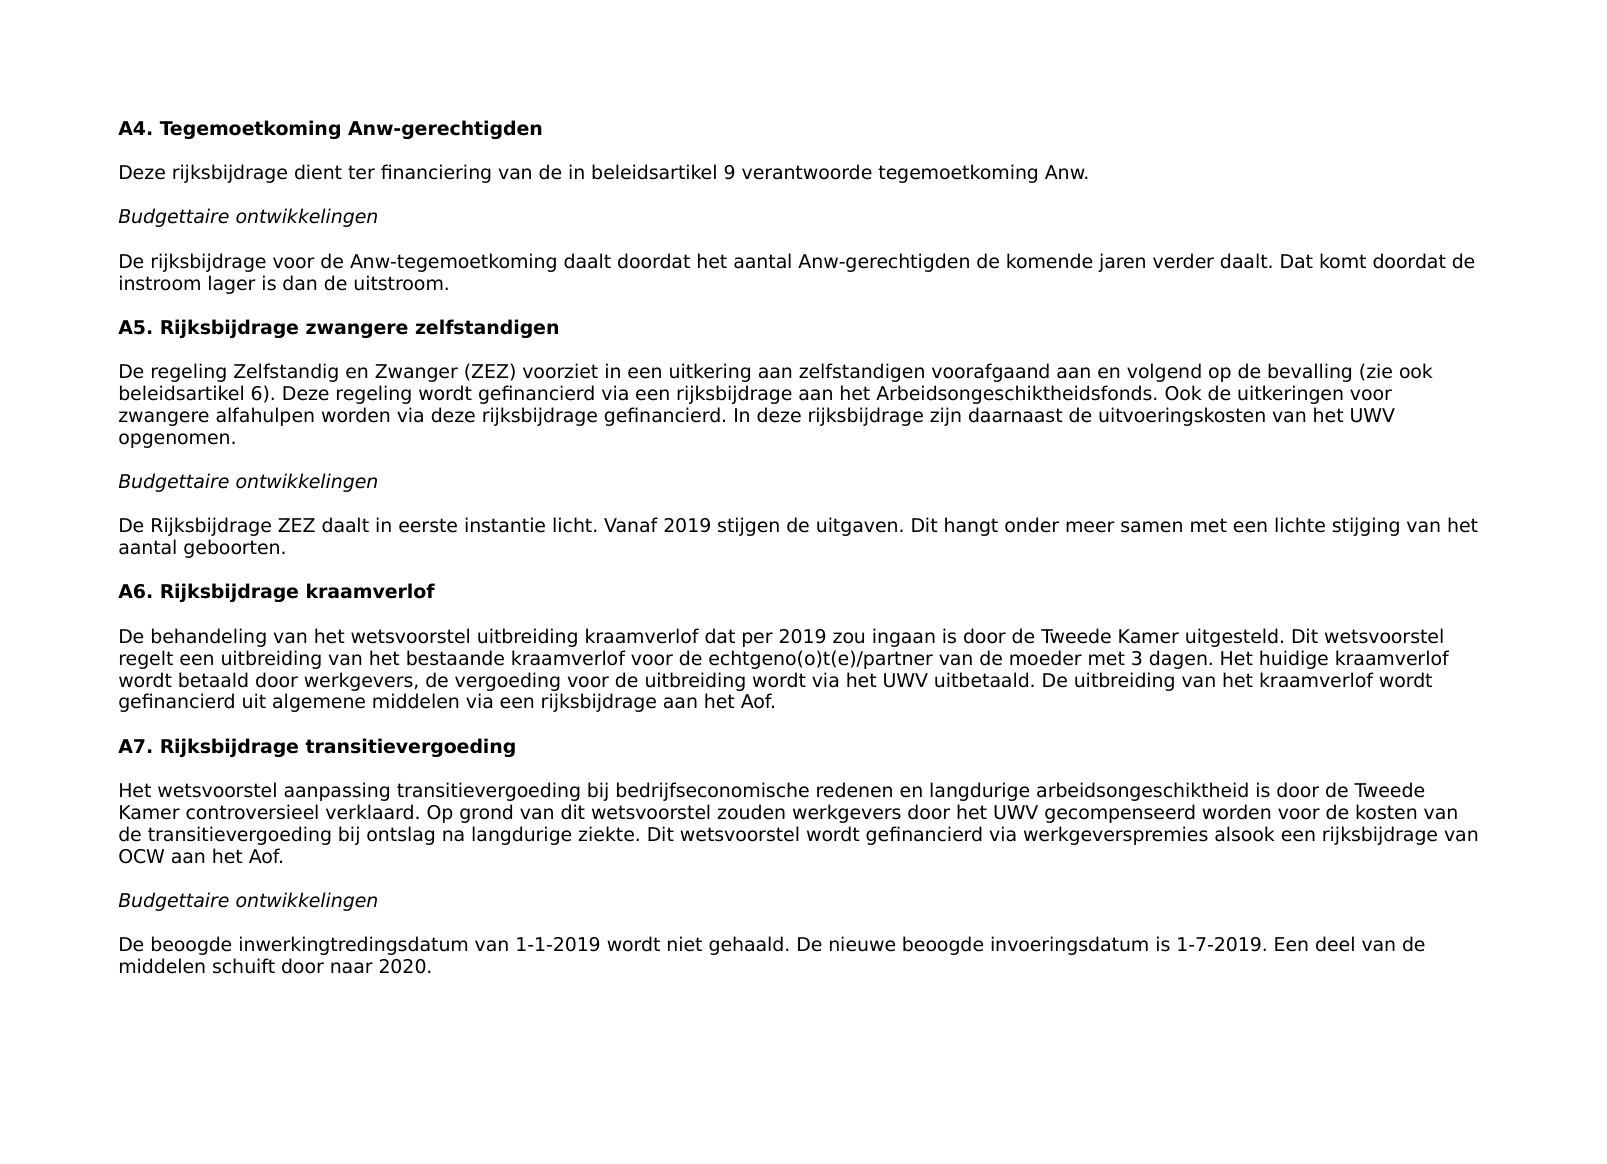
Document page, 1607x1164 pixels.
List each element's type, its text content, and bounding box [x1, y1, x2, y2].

subtitle A7. Rijksbijdrage transitievergoeding [118, 736, 1488, 758]
subtitle Budgettaire ontwikkelingen [118, 206, 1488, 228]
subtitle A6. Rijksbijdrage kraamverlof [118, 581, 1488, 603]
text Deze rijksbijdrage dient ter financiering van de in beleidsartikel 9 verantwoorde tegemoetkoming Anw. [118, 162, 1488, 184]
subtitle Budgettaire ontwikkelingen [118, 890, 1488, 912]
subtitle A5. Rijksbijdrage zwangere zelfstandigen [118, 317, 1488, 339]
text Het wetsvoorstel aanpassing transitievergoeding bij bedrijfseconomische redenen en langdurige arbeidsongeschiktheid is door de Tweede Kamer controversieel verklaard. Op grond van dit wetsvoorstel zouden werkgevers door het UWV gecompenseerd worden voor de kosten van de transitievergoeding bij ontslag na langdurige ziekte. Dit wetsvoorstel wordt gefinancierd via werkgeverspremies alsook een rijksbijdrage van OCW aan het Aof. [118, 780, 1488, 868]
subtitle Budgettaire ontwikkelingen [118, 471, 1488, 493]
subtitle A4. Tegemoetkoming Anw-gerechtigden [118, 118, 1488, 140]
text De rijksbijdrage voor de Anw-tegemoetkoming daalt doordat het aantal Anw-gerechtigden de komende jaren verder daalt. Dat komt doordat de instroom lager is dan de uitstroom. [118, 251, 1488, 294]
text De regeling Zelfstandig en Zwanger (ZEZ) voorziet in een uitkering aan zelfstandigen voorafgaand aan en volgend op de bevalling (zie ook beleidsartikel 6). Deze regeling wordt gefinancierd via een rijksbijdrage aan het Arbeidsongeschiktheidsfonds. Ook de uitkeringen voor zwangere alfahulpen worden via deze rijksbijdrage gefinancierd. In deze rijksbijdrage zijn daarnaast de uitvoeringskosten van het UWV opgenomen. [118, 361, 1488, 449]
text De beoogde inwerkingtredingsdatum van 1-1-2019 wordt niet gehaald. De nieuwe beoogde invoeringsdatum is 1-7-2019. Een deel van de middelen schuift door naar 2020. [118, 934, 1488, 978]
text De behandeling van het wetsvoorstel uitbreiding kraamverlof dat per 2019 zou ingaan is door de Tweede Kamer uitgesteld. Dit wetsvoorstel regelt een uitbreiding van het bestaande kraamverlof voor de echtgeno(o)t(e)/partner van de moeder met 3 dagen. Het huidige kraamverlof wordt betaald door werkgevers, de vergoeding voor de uitbreiding wordt via het UWV uitbetaald. De uitbreiding van het kraamverlof wordt gefinancierd uit algemene middelen via een rijksbijdrage aan het Aof. [118, 626, 1488, 713]
text De Rijksbijdrage ZEZ daalt in eerste instantie licht. Vanaf 2019 stijgen de uitgaven. Dit hangt onder meer samen met een lichte stijging van het aantal geboorten. [118, 515, 1488, 559]
